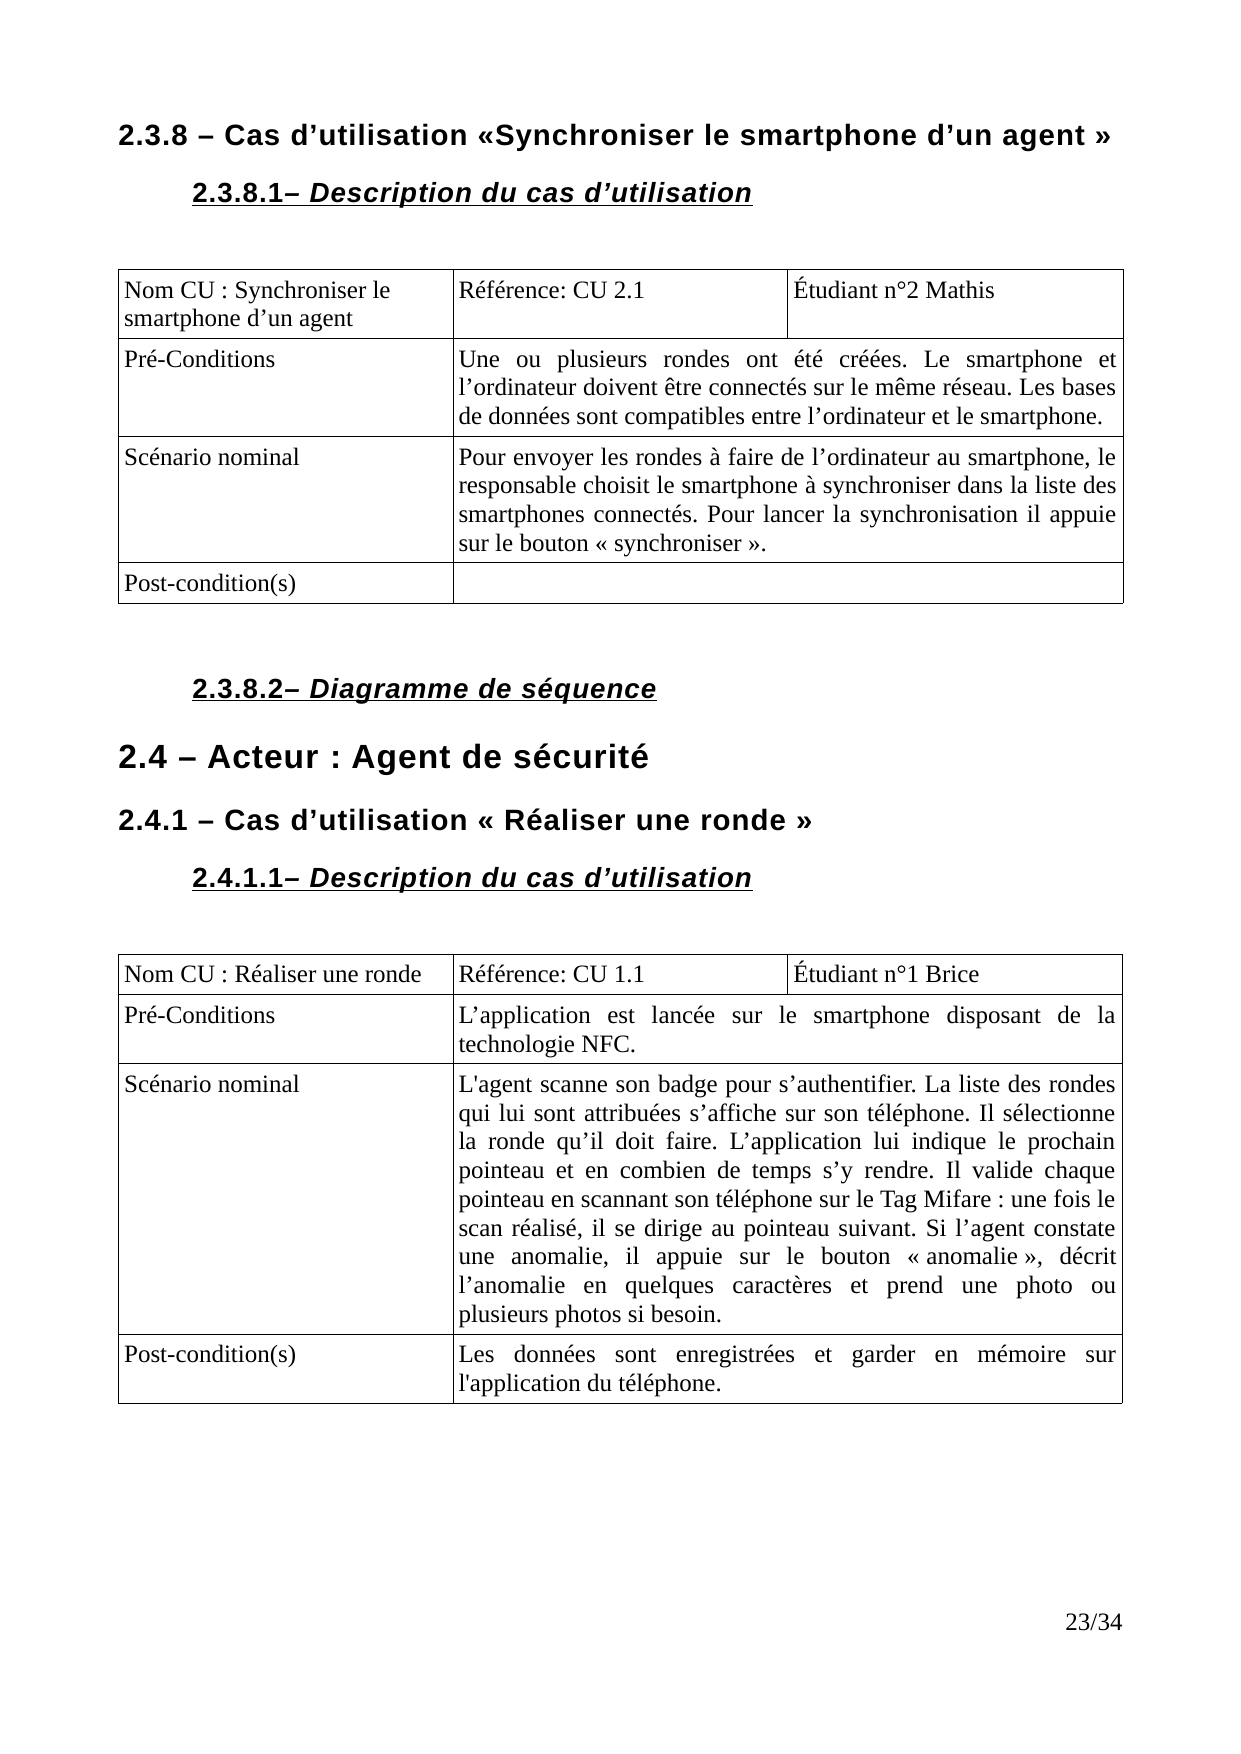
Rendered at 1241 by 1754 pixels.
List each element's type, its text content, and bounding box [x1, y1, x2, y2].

table_cell Pré-Conditions [119, 995, 453, 1063]
table_cell Les données sont enregistrées et garder en mémoire sur l'application du téléphone. [454, 1335, 1122, 1402]
subtitle 2.3.8.1– Description du cas d’utilisation [118, 177, 1122, 209]
table_cell Post-condition(s) [119, 1335, 453, 1402]
table_cell L’application est lancée sur le smartphone disposant de la technologie NFC. [454, 995, 1122, 1063]
table_header Référence: CU 1.1 [454, 955, 787, 994]
table_cell Post-condition(s) [119, 563, 453, 603]
subtitle 2.3.8 – Cas d’utilisation «Synchroniser le smartphone d’un agent » [118, 118, 1122, 152]
table_cell Pré-Conditions [119, 339, 453, 436]
subtitle 2.4.1.1– Description du cas d’utilisation [118, 862, 1122, 894]
table_cell Scénario nominal [119, 1064, 453, 1333]
subtitle 2.4.1 – Cas d’utilisation « Réaliser une ronde » [118, 803, 1122, 837]
table_cell Une ou plusieurs rondes ont été créées. Le smartphone et l’ordinateur doivent être connectés sur le même réseau. Les bases de données sont compatibles entre l’ordinateur et le smartphone. [454, 339, 1123, 436]
table_cell [454, 563, 1123, 603]
table_header Nom CU : Réaliser une ronde [119, 955, 453, 994]
table_cell Pour envoyer les rondes à faire de l’ordinateur au smartphone, le responsable choisit le smartphone à synchroniser dans la liste des smartphones connectés. Pour lancer la synchronisation il appuie sur le bouton « synchroniser ». [454, 437, 1123, 562]
subtitle 2.4 – Acteur : Agent de sécurité [118, 737, 1122, 776]
table_header Nom CU : Synchroniser le smartphone d’un agent [119, 270, 453, 338]
table_header Étudiant n°2 Mathis [788, 270, 1123, 338]
subtitle 2.3.8.2– Diagramme de séquence [118, 672, 1122, 704]
table_cell L'agent scanne son badge pour s’authentifier. La liste des rondes qui lui sont attribuées s’affiche sur son téléphone. Il sélectionne la ronde qu’il doit faire. L’application lui indique le prochain pointeau et en combien de temps s’y rendre. Il valide chaque pointeau en scannant son téléphone sur le Tag Mifare : une fois le scan réalisé, il se dirige au pointeau suivant. Si l’agent constate une anomalie, il appuie sur le bouton « anomalie », décrit l’anomalie en quelques caractères et prend une photo ou plusieurs photos si besoin. [454, 1064, 1122, 1333]
table_cell Scénario nominal [119, 437, 453, 562]
table_header Étudiant n°1 Brice [788, 955, 1122, 994]
table_header Référence: CU 2.1 [454, 270, 787, 338]
